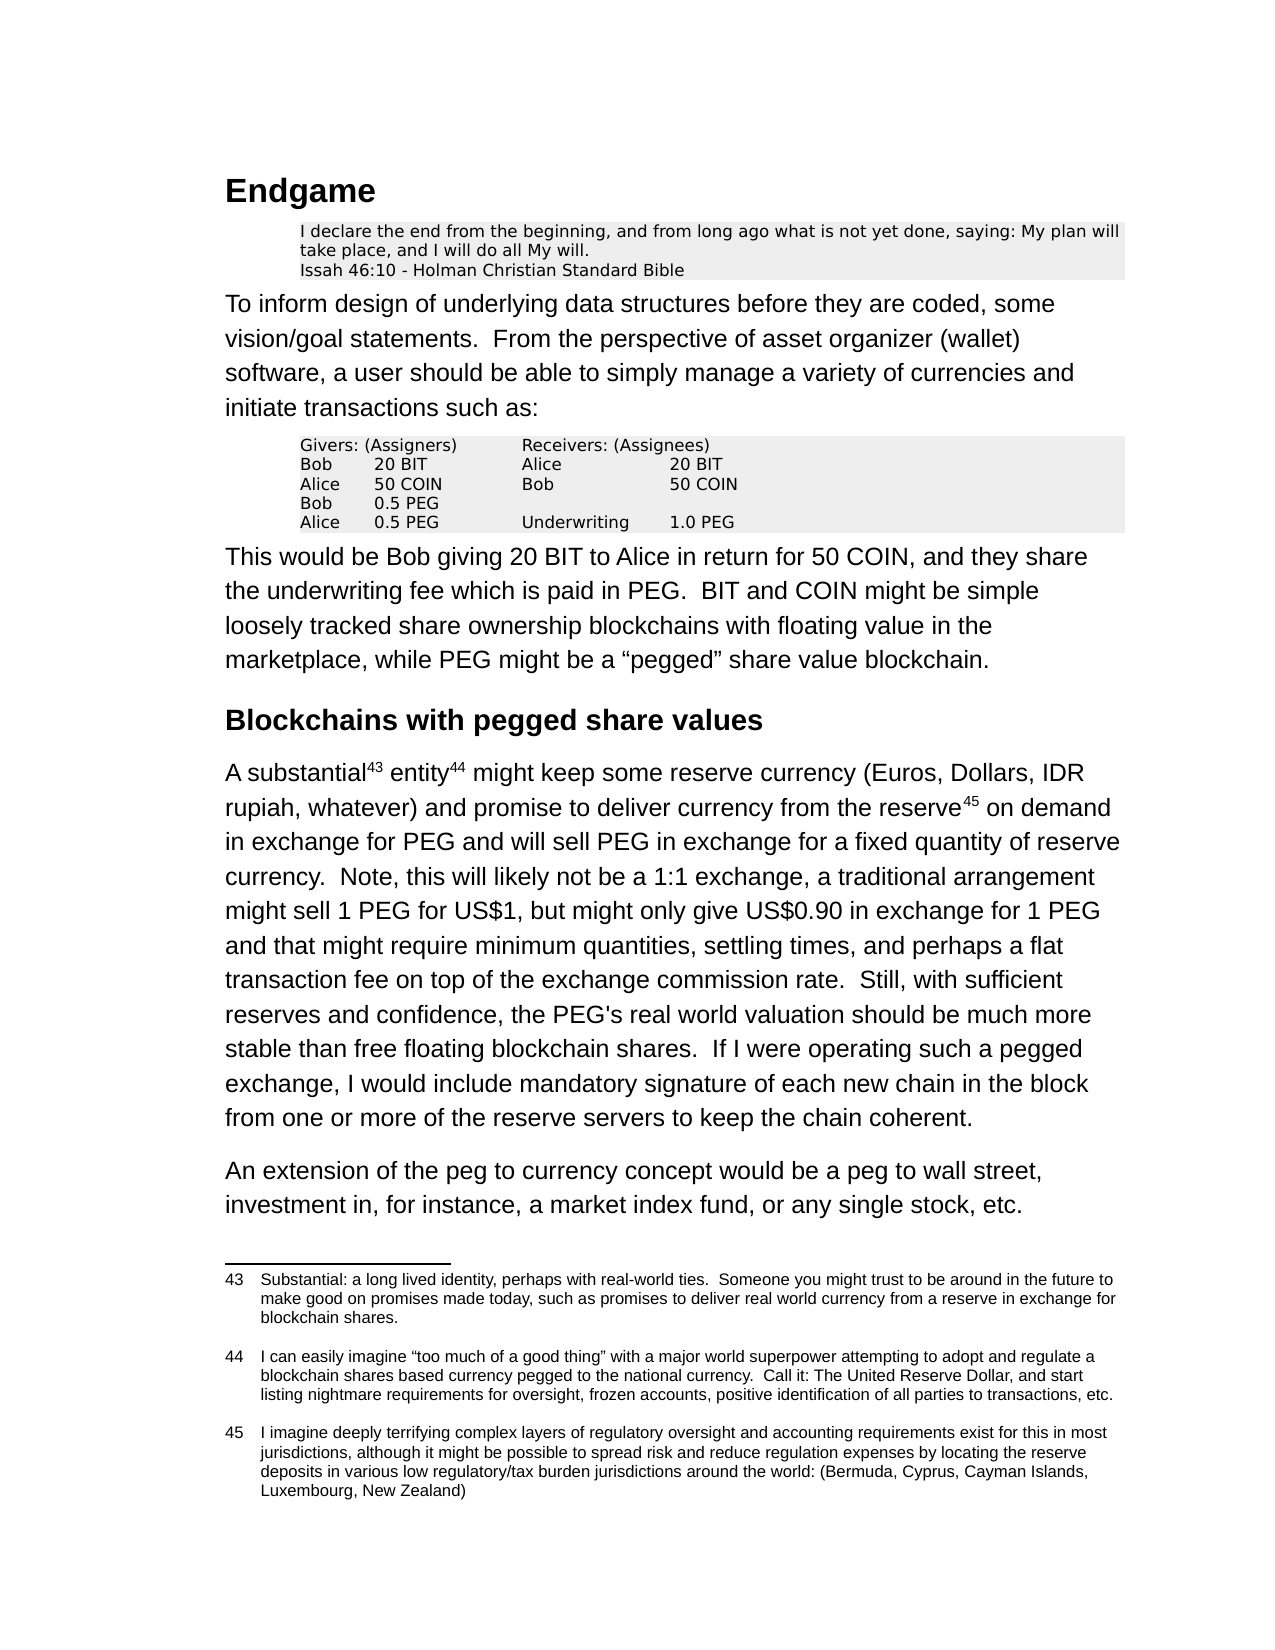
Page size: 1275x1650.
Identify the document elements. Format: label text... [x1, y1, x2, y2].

text I imagine deeply terrifying complex layers of regulatory oversight and accounting requirements exist for this in most jurisdictions, although it might be possible to spread risk and reduce regulation expenses by locating the reserve deposits in various low regulatory/tax burden jurisdictions around the world: (Bermuda, Cyprus, Cayman Islands, Luxembourg, New Zealand) [225, 1423, 1125, 1500]
text A substantial entity might keep some reserve currency (Euros, Dollars, IDR rupiah, whatever) and promise to deliver currency from the reserve on demand in exchange for PEG and will sell PEG in exchange for a fixed quantity of reserve currency. Note, this will likely not be a 1:1 exchange, a traditional arrangement might sell 1 PEG for US$1, but might only give US$0.90 in exchange for 1 PEG and that might require minimum quantities, settling times, and perhaps a flat transaction fee on top of the exchange commission rate. Still, with sufficient reserves and confidence, the PEG's real world valuation should be much more stable than free floating blockchain shares. If I were operating such a pegged exchange, I would include mandatory signature of each new chain in the block from one or more of the reserve servers to keep the chain coherent. [225, 758, 1125, 1132]
text This would be Bob giving 20 BIT to Alice in return for 50 COIN, and they share the underwriting fee which is paid in PEG. BIT and COIN might be simple loosely tracked share ownership blockchains with floating value in the marketplace, while PEG might be a “pegged” share value blockchain. [225, 542, 1125, 674]
text Substantial: a long lived identity, perhaps with real-world ties. Someone you might trust to be around in the future to make good on promises made today, such as promises to deliver real world currency from a reserve in exchange for blockchain shares. [225, 1270, 1125, 1327]
text To inform design of underlying data structures before they are coded, some vision/goal statements. From the perspective of asset organizer (wallet) software, a user should be able to simply manage a variety of currencies and initiate transactions such as: [225, 289, 1125, 421]
subtitle Blockchains with pegged share values [225, 703, 1125, 737]
text I can easily imagine “too much of a good thing” with a major world superpower attempting to adopt and regulate a blockchain shares based currency pegged to the national currency. Call it: The United Reserve Dollar, and start listing nightmare requirements for oversight, frozen accounts, positive identification of all parties to transactions, etc. [225, 1347, 1125, 1404]
text Alice 0.5 PEG Underwriting 1.0 PEG [300, 513, 1125, 533]
text Givers: (Assigners) Receivers: (Assignees) [300, 436, 1125, 455]
text Bob 20 BIT Alice 20 BIT [300, 455, 1125, 475]
text Alice 50 COIN Bob 50 COIN [300, 475, 1125, 494]
text Bob 0.5 PEG [300, 494, 1125, 513]
text Issah 46:10 - Holman Christian Standard Bible [300, 261, 1125, 280]
subtitle Endgame [225, 171, 1125, 209]
text An extension of the peg to currency concept would be a peg to wall street, investment in, for instance, a market index fund, or any single stock, etc. [225, 1156, 1125, 1219]
text I declare the end from the beginning, and from long ago what is not yet done, saying: My plan will take place, and I will do all My will. [300, 222, 1125, 261]
